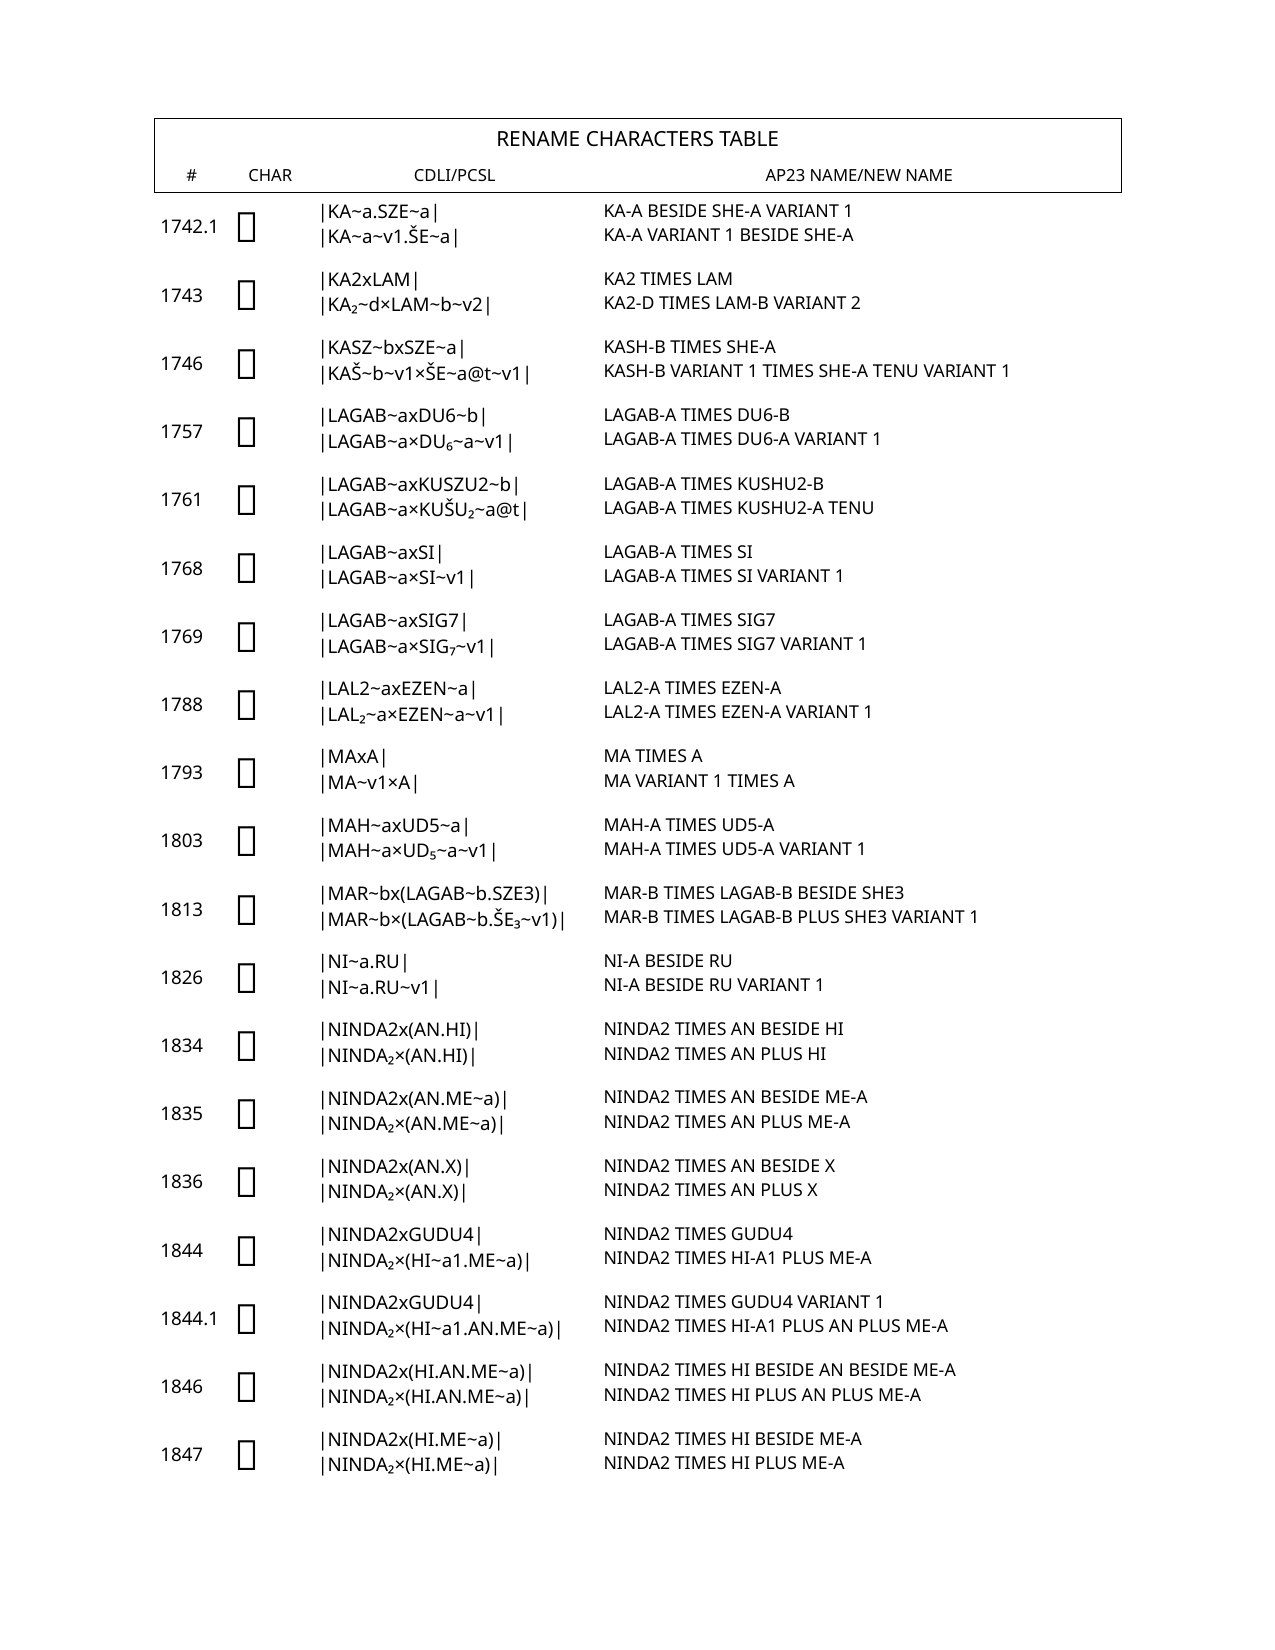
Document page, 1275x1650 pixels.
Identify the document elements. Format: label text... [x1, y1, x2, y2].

table_cell |LAGAB~axKUSZU2~b| |LAGAB~a×KUŠU₂~a@t| [312, 465, 597, 533]
table_cell LAGAB-A TIMES DU6-B LAGAB-A TIMES DU6-A VARIANT 1 [598, 397, 1121, 465]
table_cell |KA2xLAM| |KA₂~d×LAM~b~v2| [312, 261, 597, 329]
table_cell NI-A BESIDE RU NI-A BESIDE RU VARIANT 1 [598, 943, 1121, 1011]
table_cell 1844 [155, 1216, 228, 1284]
table_cell 𒶶 [228, 1079, 312, 1147]
table_cell 𒵨 [228, 397, 312, 465]
table_cell CDLI/PCSL [312, 158, 597, 192]
table_cell |NINDA2x(AN.HI)| |NINDA₂×(AN.HI)| [312, 1011, 597, 1079]
table_cell LAGAB-A TIMES KUSHU2-B LAGAB-A TIMES KUSHU2-A TENU [598, 465, 1121, 533]
table_cell 𒶖 [228, 806, 312, 874]
table_cell 𒷅 [228, 1420, 312, 1489]
table_cell 1803 [155, 806, 228, 874]
table_header RENAME CHARACTERS TABLE [155, 119, 1121, 158]
table_cell 1813 [155, 875, 228, 943]
table_cell NINDA2 TIMES AN BESIDE HI NINDA2 TIMES AN PLUS HI [598, 1011, 1121, 1079]
table_cell 1826 [155, 943, 228, 1011]
table_cell |LAGAB~axSIG7| |LAGAB~a×SIG₇~v1| [312, 602, 597, 670]
table_cell NINDA2 TIMES GUDU4 NINDA2 TIMES HI-A1 PLUS ME-A [598, 1216, 1121, 1284]
table_cell |KA~a.SZE~a| |KA~a~v1.ŠE~a| [312, 193, 597, 261]
table_cell LAGAB-A TIMES SI LAGAB-A TIMES SI VARIANT 1 [598, 534, 1121, 602]
table_cell |LAGAB~axSI| |LAGAB~a×SI~v1| [312, 534, 597, 602]
table_cell 1769 [155, 602, 228, 670]
table_cell 𒵬 [228, 465, 312, 533]
table_cell 1768 [155, 534, 228, 602]
table_cell |NINDA2x(AN.ME~a)| |NINDA₂×(AN.ME~a)| [312, 1079, 597, 1147]
table_cell 1761 [155, 465, 228, 533]
table_cell 𒷀 [228, 1284, 312, 1352]
table_cell NINDA2 TIMES AN BESIDE ME-A NINDA2 TIMES AN PLUS ME-A [598, 1079, 1121, 1147]
table_cell KA-A BESIDE SHE-A VARIANT 1 KA-A VARIANT 1 BESIDE SHE-A [598, 193, 1121, 261]
table_cell 1743 [155, 261, 228, 329]
table_cell |MAxA| |MA~v1×A| [312, 738, 597, 806]
table_cell 𒶷 [228, 1148, 312, 1216]
table_cell 1742.1 [155, 193, 228, 261]
table_cell 1834 [155, 1011, 228, 1079]
table_cell MA TIMES A MA VARIANT 1 TIMES A [598, 738, 1121, 806]
table_cell 𒵝 [228, 329, 312, 397]
table_cell NINDA2 TIMES AN BESIDE X NINDA2 TIMES AN PLUS X [598, 1148, 1121, 1216]
table_cell |NINDA2xGUDU4| |NINDA₂×(HI~a1.ME~a)| [312, 1216, 597, 1284]
table_cell 𒵴 [228, 602, 312, 670]
table_cell AP23 NAME/NEW NAME [598, 158, 1121, 192]
table_cell 𒶿 [228, 1216, 312, 1284]
table_cell 1835 [155, 1079, 228, 1147]
table_cell |MAH~axUD5~a| |MAH~a×UD₅~a~v1| [312, 806, 597, 874]
table_cell 𒵳 [228, 534, 312, 602]
table_cell |NINDA2x(AN.X)| |NINDA₂×(AN.X)| [312, 1148, 597, 1216]
table_cell 𒵚 [228, 261, 312, 329]
table_cell KASH-B TIMES SHE-A KASH-B VARIANT 1 TIMES SHE-A TENU VARIANT 1 [598, 329, 1121, 397]
table_cell KA2 TIMES LAM KA2-D TIMES LAM-B VARIANT 2 [598, 261, 1121, 329]
table_cell |NINDA2x(HI.AN.ME~a)| |NINDA₂×(HI.AN.ME~a)| [312, 1352, 597, 1420]
table_cell 𒶌 [228, 738, 312, 806]
table_cell |MAR~bx(LAGAB~b.SZE3)| |MAR~b×(LAGAB~b.ŠE₃~v1)| [312, 875, 597, 943]
table_cell 1836 [155, 1148, 228, 1216]
table_cell 𒶇 [228, 670, 312, 738]
table_cell CHAR [228, 158, 312, 192]
table_cell 𒶠 [228, 875, 312, 943]
table_cell 𒵙 [228, 193, 312, 261]
table_cell MAH-A TIMES UD5-A MAH-A TIMES UD5-A VARIANT 1 [598, 806, 1121, 874]
table_cell |LAL2~axEZEN~a| |LAL₂~a×EZEN~a~v1| [312, 670, 597, 738]
table_cell NINDA2 TIMES HI BESIDE ME-A NINDA2 TIMES HI PLUS ME-A [598, 1420, 1121, 1489]
table_cell MAR-B TIMES LAGAB-B BESIDE SHE3 MAR-B TIMES LAGAB-B PLUS SHE3 VARIANT 1 [598, 875, 1121, 943]
table_cell 1788 [155, 670, 228, 738]
table_cell 1846 [155, 1352, 228, 1420]
table_cell 1847 [155, 1420, 228, 1489]
table_cell 𒶭 [228, 943, 312, 1011]
table_cell # [155, 158, 228, 192]
table_cell 𒷄 [228, 1352, 312, 1420]
table_cell LAL2-A TIMES EZEN-A LAL2-A TIMES EZEN-A VARIANT 1 [598, 670, 1121, 738]
table_cell NINDA2 TIMES GUDU4 VARIANT 1 NINDA2 TIMES HI-A1 PLUS AN PLUS ME-A [598, 1284, 1121, 1352]
table_cell |KASZ~bxSZE~a| |KAŠ~b~v1×ŠE~a@t~v1| [312, 329, 597, 397]
table_cell |NINDA2xGUDU4| |NINDA₂×(HI~a1.AN.ME~a)| [312, 1284, 597, 1352]
table_cell NINDA2 TIMES HI BESIDE AN BESIDE ME-A NINDA2 TIMES HI PLUS AN PLUS ME-A [598, 1352, 1121, 1420]
table_cell 1757 [155, 397, 228, 465]
table_cell |NINDA2x(HI.ME~a)| |NINDA₂×(HI.ME~a)| [312, 1420, 597, 1489]
table_cell 1746 [155, 329, 228, 397]
table_cell |NI~a.RU| |NI~a.RU~v1| [312, 943, 597, 1011]
table_cell 𒶵 [228, 1011, 312, 1079]
table_cell LAGAB-A TIMES SIG7 LAGAB-A TIMES SIG7 VARIANT 1 [598, 602, 1121, 670]
table_cell 1793 [155, 738, 228, 806]
table_cell |LAGAB~axDU6~b| |LAGAB~a×DU₆~a~v1| [312, 397, 597, 465]
table_cell 1844.1 [155, 1284, 228, 1352]
